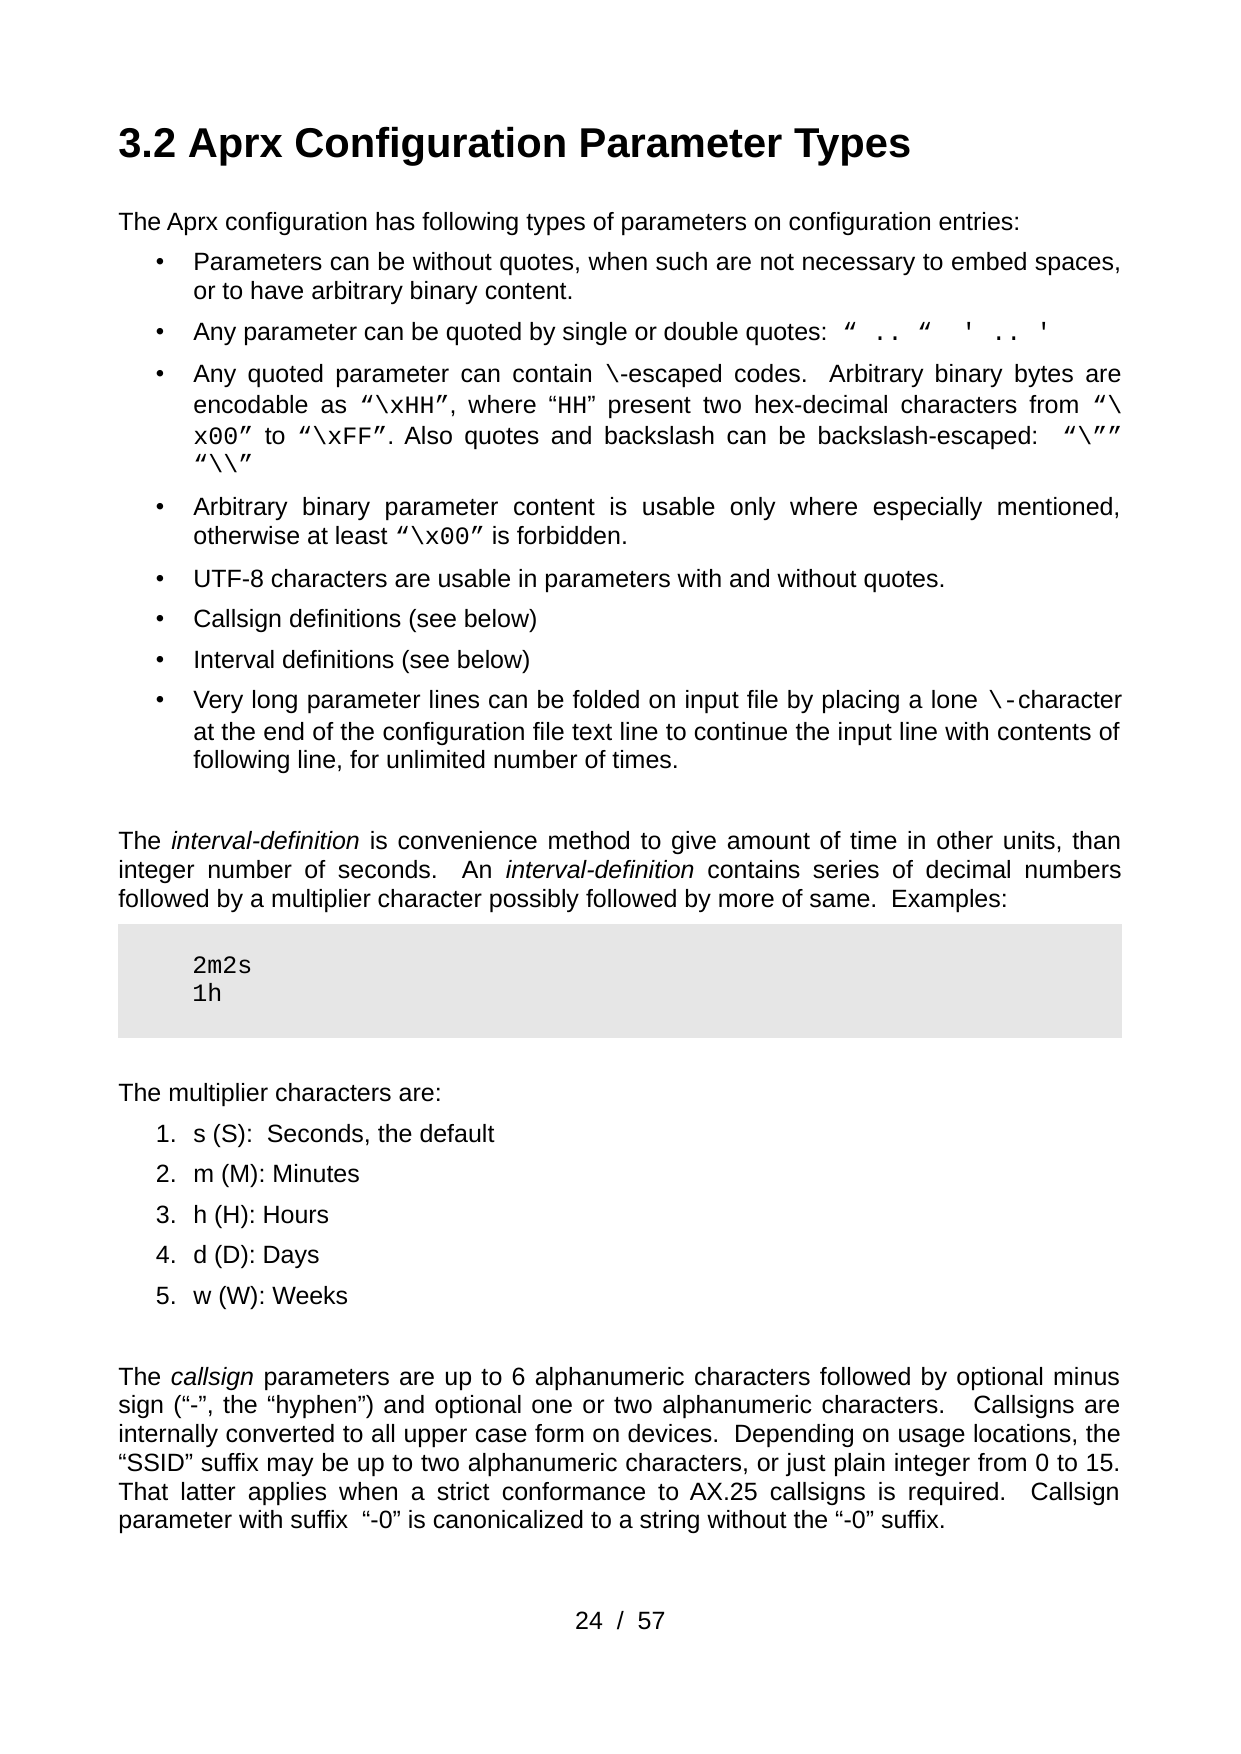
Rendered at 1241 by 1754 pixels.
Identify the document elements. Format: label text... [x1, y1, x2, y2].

list s (S): Seconds, the default [156, 1119, 1122, 1147]
subtitle Aprx Configuration Parameter Types [118, 118, 1122, 166]
list UTF-8 characters are usable in parameters with and without quotes. [156, 564, 1122, 592]
list Interval definitions (see below) [156, 645, 1122, 674]
list h (H): Hours [156, 1200, 1122, 1228]
list m (M): Minutes [156, 1159, 1122, 1188]
list Arbitrary binary parameter content is usable only where especially mentioned, otherwise at least “\x00” is forbidden. [156, 492, 1122, 552]
text The interval-definition is convenience method to give amount of time in other units, than integer number of seconds. An interval-definition contains series of decimal numbers followed by a multiplier character possibly followed by more of same. Examples: [118, 826, 1122, 912]
list d (D): Days [156, 1240, 1122, 1269]
list w (W): Weeks [156, 1281, 1122, 1309]
text The Aprx configuration has following types of parameters on configuration entries: [118, 207, 1122, 235]
list Callsign definitions (see below) [156, 604, 1122, 633]
list Any parameter can be quoted by single or double quotes: “ .. “ ' .. ' [156, 316, 1122, 347]
text 1h [118, 981, 1122, 1009]
list Very long parameter lines can be folded on input file by placing a lone \-character at the end of the configuration file text line to continue the input line with contents of following line, for unlimited number of times. [156, 686, 1122, 774]
list Parameters can be without quotes, when such are not necessary to embed spaces, or to have arbitrary binary content. [156, 247, 1122, 305]
text The callsign parameters are up to 6 alphanumeric characters followed by optional minus sign (“-”, the “hyphen”) and optional one or two alphanumeric characters. Callsigns are internally converted to all upper case form on devices. Depending on usage locations, the “SSID” suffix may be up to two alphanumeric characters, or just plain integer from 0 to 15. That latter applies when a strict conformance to AX.25 callsigns is required. Callsign parameter with suffix “-0” is canonicalized to a string without the “-0” suffix. [118, 1362, 1122, 1534]
text 2m2s [118, 953, 1122, 981]
text The multiplier characters are: [118, 1078, 1122, 1107]
list Any quoted parameter can contain \-escaped codes. Arbitrary binary bytes are encodable as “\xHH”, where “HH” present two hex-decimal characters from “\x00” to “\xFF”. Also quotes and backslash can be backslash-escaped: “\”” “\\” [156, 359, 1122, 480]
